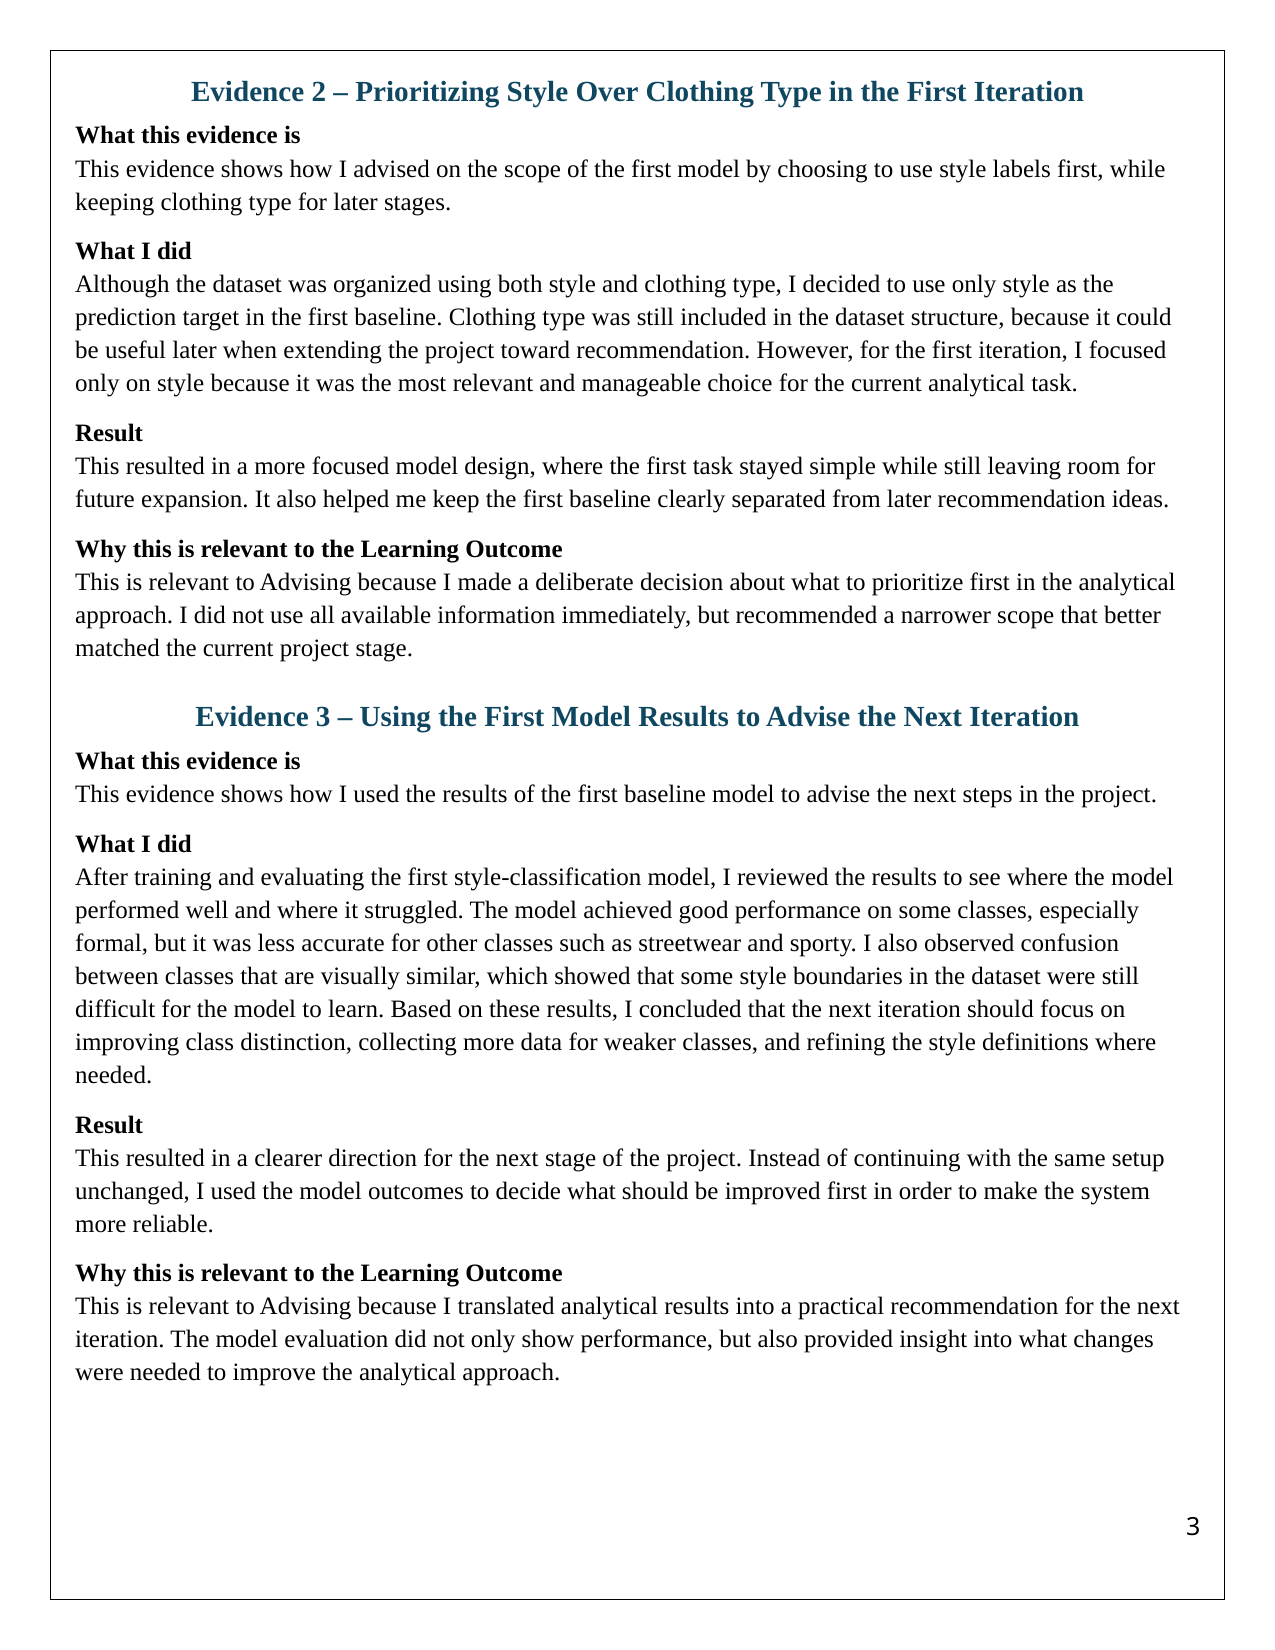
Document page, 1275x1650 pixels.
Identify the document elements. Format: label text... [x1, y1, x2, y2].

text What this evidence is This evidence shows how I used the results of the first baseline model to advise the next steps in the project. [75, 746, 1200, 808]
text Why this is relevant to the Learning Outcome This is relevant to Advising because I made a deliberate decision about what to prioritize first in the analytical approach. I did not use all available information immediately, but recommended a narrower scope that better matched the current project stage. [75, 534, 1200, 662]
text What I did After training and evaluating the first style-classification model, I reviewed the results to see where the model performed well and where it struggled. The model achieved good performance on some classes, especially formal, but it was less accurate for other classes such as streetwear and sporty. I also observed confusion between classes that are visually similar, which showed that some style boundaries in the dataset were still difficult for the model to learn. Based on these results, I concluded that the next iteration should focus on improving class distinction, collecting more data for weaker classes, and refining the style definitions where needed. [75, 829, 1200, 1089]
subtitle Evidence 2 – Prioritizing Style Over Clothing Type in the First Iteration [75, 74, 1200, 107]
subtitle Evidence 3 – Using the First Model Results to Advise the Next Iteration [75, 699, 1200, 733]
text Why this is relevant to the Learning Outcome This is relevant to Advising because I translated analytical results into a practical recommendation for the next iteration. The model evaluation did not only show performance, but also provided insight into what changes were needed to improve the analytical approach. [75, 1258, 1200, 1386]
text Result This resulted in a more focused model design, where the first task stayed simple while still leaving room for future expansion. It also helped me keep the first baseline clearly separated from later recommendation ideas. [75, 418, 1200, 513]
text Result This resulted in a clearer direction for the next stage of the project. Instead of continuing with the same setup unchanged, I used the model outcomes to decide what should be improved first in order to make the system more reliable. [75, 1110, 1200, 1237]
text What I did Although the dataset was organized using both style and clothing type, I decided to use only style as the prediction target in the first baseline. Clothing type was still included in the dataset structure, because it could be useful later when extending the project toward recommendation. However, for the first iteration, I focused only on style because it was the most relevant and manageable choice for the current analytical task. [75, 236, 1200, 397]
text What this evidence is This evidence shows how I advised on the scope of the first model by choosing to use style labels first, while keeping clothing type for later stages. [75, 121, 1200, 215]
